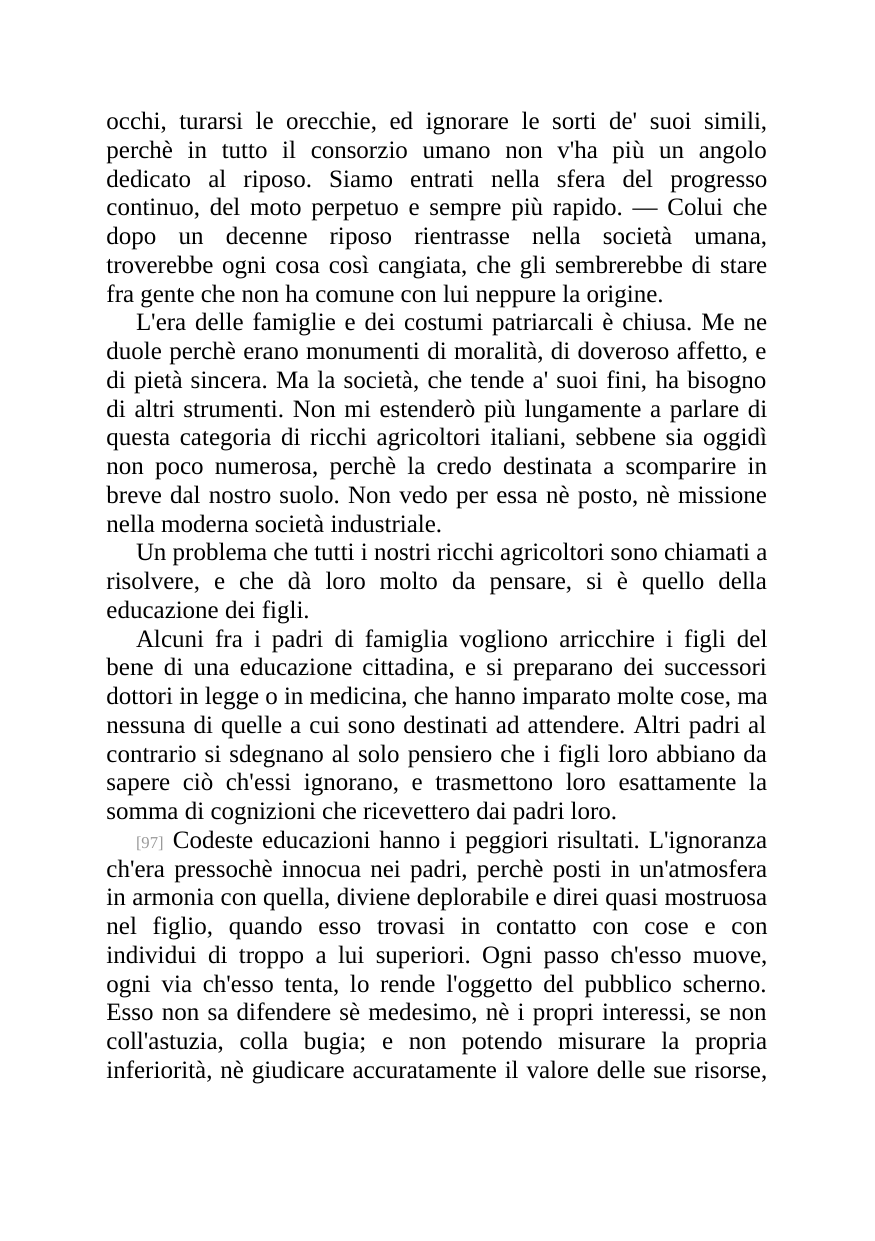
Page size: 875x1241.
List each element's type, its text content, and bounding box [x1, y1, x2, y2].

text L'era delle famiglie e dei costumi patriarcali è chiusa. Me ne duole perchè erano monumenti di moralità, di doveroso affetto, e di pietà sincera. Ma la società, che tende a' suoi fini, ha bisogno di altri strumenti. Non mi estenderò più lungamente a parlare di questa categoria di ricchi agricoltori italiani, sebbene sia oggidì non poco numerosa, perchè la credo destinata a scomparire in breve dal nostro suolo. Non vedo per essa nè posto, nè missione nella moderna società industriale. [106, 307, 768, 537]
text occhi, turarsi le orecchie, ed ignorare le sorti de' suoi simili, perchè in tutto il consorzio umano non v'ha più un angolo dedicato al riposo. Siamo entrati nella sfera del progresso continuo, del moto perpetuo e sempre più rapido. — Colui che dopo un decenne riposo rientrasse nella società umana, troverebbe ogni cosa così cangiata, che gli sembrerebbe di stare fra gente che non ha comune con lui neppure la origine. [106, 106, 768, 307]
text Alcuni fra i padri di famiglia vogliono arricchire i figli del bene di una educazione cittadina, e si preparano dei successori dottori in legge o in medicina, che hanno imparato molte cose, ma nessuna di quelle a cui sono destinati ad attendere. Altri padri al contrario si sdegnano al solo pensiero che i figli loro abbiano da sapere ciò ch'essi ignorano, e trasmettono loro esattamente la somma di cognizioni che ricevettero dai padri loro. [106, 624, 768, 825]
text Un problema che tutti i nostri ricchi agricoltori sono chiamati a risolvere, e che dà loro molto da pensare, si è quello della educazione dei figli. [106, 537, 768, 624]
text [97] Codeste educazioni hanno i peggiori risultati. L'ignoranza ch'era pressochè innocua nei padri, perchè posti in un'atmosfera in armonia con quella, diviene deplorabile e direi quasi mostruosa nel figlio, quando esso trovasi in contatto con cose e con individui di troppo a lui superiori. Ogni passo ch'esso muove, ogni via ch'esso tenta, lo rende l'oggetto del pubblico scherno. Esso non sa difendere sè medesimo, nè i propri interessi, se non coll'astuzia, colla bugia; e non potendo misurare la propria inferiorità, nè giudicare accuratamente il valore delle sue risorse, [106, 825, 768, 1084]
